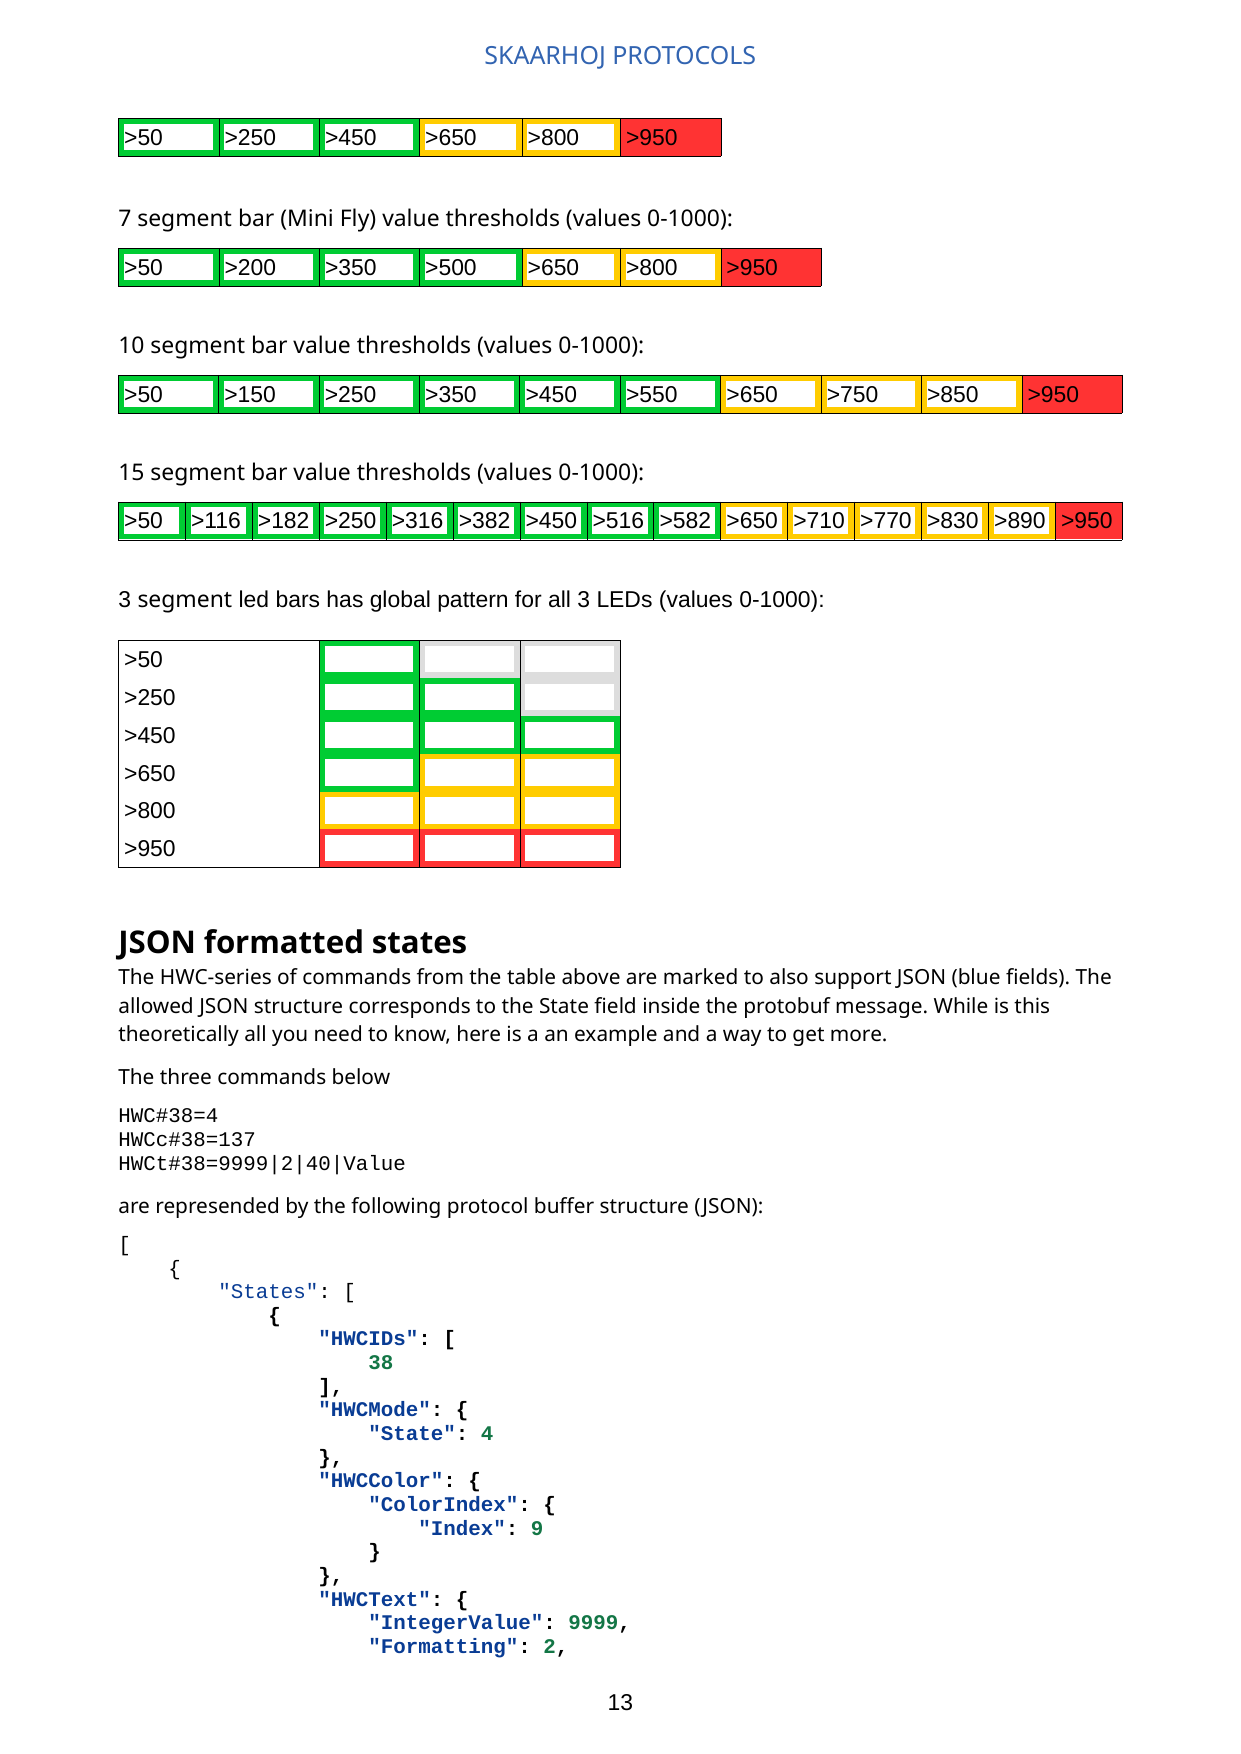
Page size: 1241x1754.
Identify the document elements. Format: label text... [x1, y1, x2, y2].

table_cell [320, 678, 419, 716]
table_header >800 [523, 119, 620, 156]
table_cell [320, 716, 419, 754]
table_header >650 [721, 503, 787, 539]
table_header >770 [855, 503, 921, 539]
table_header >350 [320, 249, 419, 286]
text } [118, 1541, 1122, 1565]
text The HWC-series of commands from the table above are marked to also support JSON (blue fields). The allowed JSON structure corresponds to the State field inside the protobuf message. While is this theoretically all you need to know, here is a an example and a way to get more. [118, 962, 1122, 1048]
table_header >550 [621, 376, 720, 413]
table_header >50 [119, 376, 218, 413]
table_header >450 [520, 376, 620, 413]
table_header >116 [186, 503, 252, 539]
table_header >650 [523, 249, 620, 286]
table_header >582 [654, 503, 720, 539]
text The three commands below [118, 1062, 1122, 1091]
text [ [118, 1234, 1122, 1257]
table_header >50 [119, 119, 219, 156]
text "ColorIndex": { [118, 1494, 1122, 1518]
table_header >350 [420, 376, 519, 413]
table_header >450 [521, 503, 587, 539]
table_cell [521, 829, 620, 867]
table_header >516 [588, 503, 653, 539]
table_header >200 [220, 249, 319, 286]
table_cell [320, 754, 419, 792]
table_cell >800 [119, 792, 319, 829]
table_header >800 [621, 249, 721, 286]
table_cell [521, 754, 620, 792]
table_header >850 [922, 376, 1022, 413]
table_cell [320, 792, 419, 829]
text { [118, 1305, 1122, 1328]
table_header >250 [220, 119, 319, 156]
text 3 segment led bars has global pattern for all 3 LEDs (values 0-1000): [118, 583, 1122, 614]
text "HWCMode": { [118, 1399, 1122, 1423]
subtitle JSON formatted states [118, 920, 1122, 962]
text { [118, 1257, 1122, 1281]
table_cell [420, 829, 520, 867]
table_header >950 [1056, 503, 1122, 539]
table_cell >650 [119, 754, 319, 792]
table_header >150 [219, 376, 319, 413]
table_header >830 [922, 503, 988, 539]
text ], [118, 1376, 1122, 1399]
table_header >50 [119, 249, 219, 286]
table_header >382 [454, 503, 520, 539]
table_header >50 [119, 641, 319, 678]
table_cell [521, 716, 620, 754]
text "HWCText": { [118, 1588, 1122, 1612]
text }, [118, 1565, 1122, 1588]
table_cell [521, 792, 620, 829]
table_cell [420, 716, 520, 754]
text "Index": 9 [118, 1518, 1122, 1541]
table_header >500 [420, 249, 522, 286]
table_cell >950 [119, 829, 319, 867]
table_header >950 [722, 249, 821, 286]
text "States": [ [118, 1281, 1122, 1305]
text 38 [118, 1352, 1122, 1376]
table_header >950 [621, 119, 721, 156]
text }, [118, 1447, 1122, 1470]
text "HWCColor": { [118, 1470, 1122, 1494]
text "HWCIDs": [ [118, 1328, 1122, 1352]
table_header >650 [721, 376, 821, 413]
table_header >950 [1023, 376, 1122, 413]
text "State": 4 [118, 1423, 1122, 1447]
table_header >316 [387, 503, 453, 539]
table_header >182 [253, 503, 319, 539]
table_header >50 [119, 503, 185, 539]
table_cell [420, 754, 520, 792]
table_header [521, 641, 620, 678]
table_header >250 [320, 503, 386, 539]
table_header [420, 641, 520, 678]
text are represended by the following protocol buffer structure (JSON): [118, 1191, 1122, 1219]
text HWC#38=4 HWCc#38=137 HWCt#38=9999|2|40|Value [118, 1105, 1122, 1176]
table_header >250 [320, 376, 419, 413]
table_cell [420, 792, 520, 829]
table_header >450 [320, 119, 419, 156]
table_header >650 [420, 119, 522, 156]
table_header >710 [788, 503, 854, 539]
table_cell [320, 829, 419, 867]
text "IntegerValue": 9999, [118, 1612, 1122, 1636]
table_cell [521, 678, 620, 716]
text 10 segment bar value thresholds (values 0-1000): [118, 329, 1122, 360]
table_cell >250 [119, 678, 319, 716]
table_cell [420, 678, 520, 716]
text 7 segment bar (Mini Fly) value thresholds (values 0-1000): [118, 202, 1122, 233]
table_header [320, 641, 419, 678]
text 15 segment bar value thresholds (values 0-1000): [118, 456, 1122, 487]
table_cell >450 [119, 716, 319, 754]
table_header >890 [989, 503, 1055, 539]
text "Formatting": 2, [118, 1636, 1122, 1659]
table_header >750 [822, 376, 921, 413]
